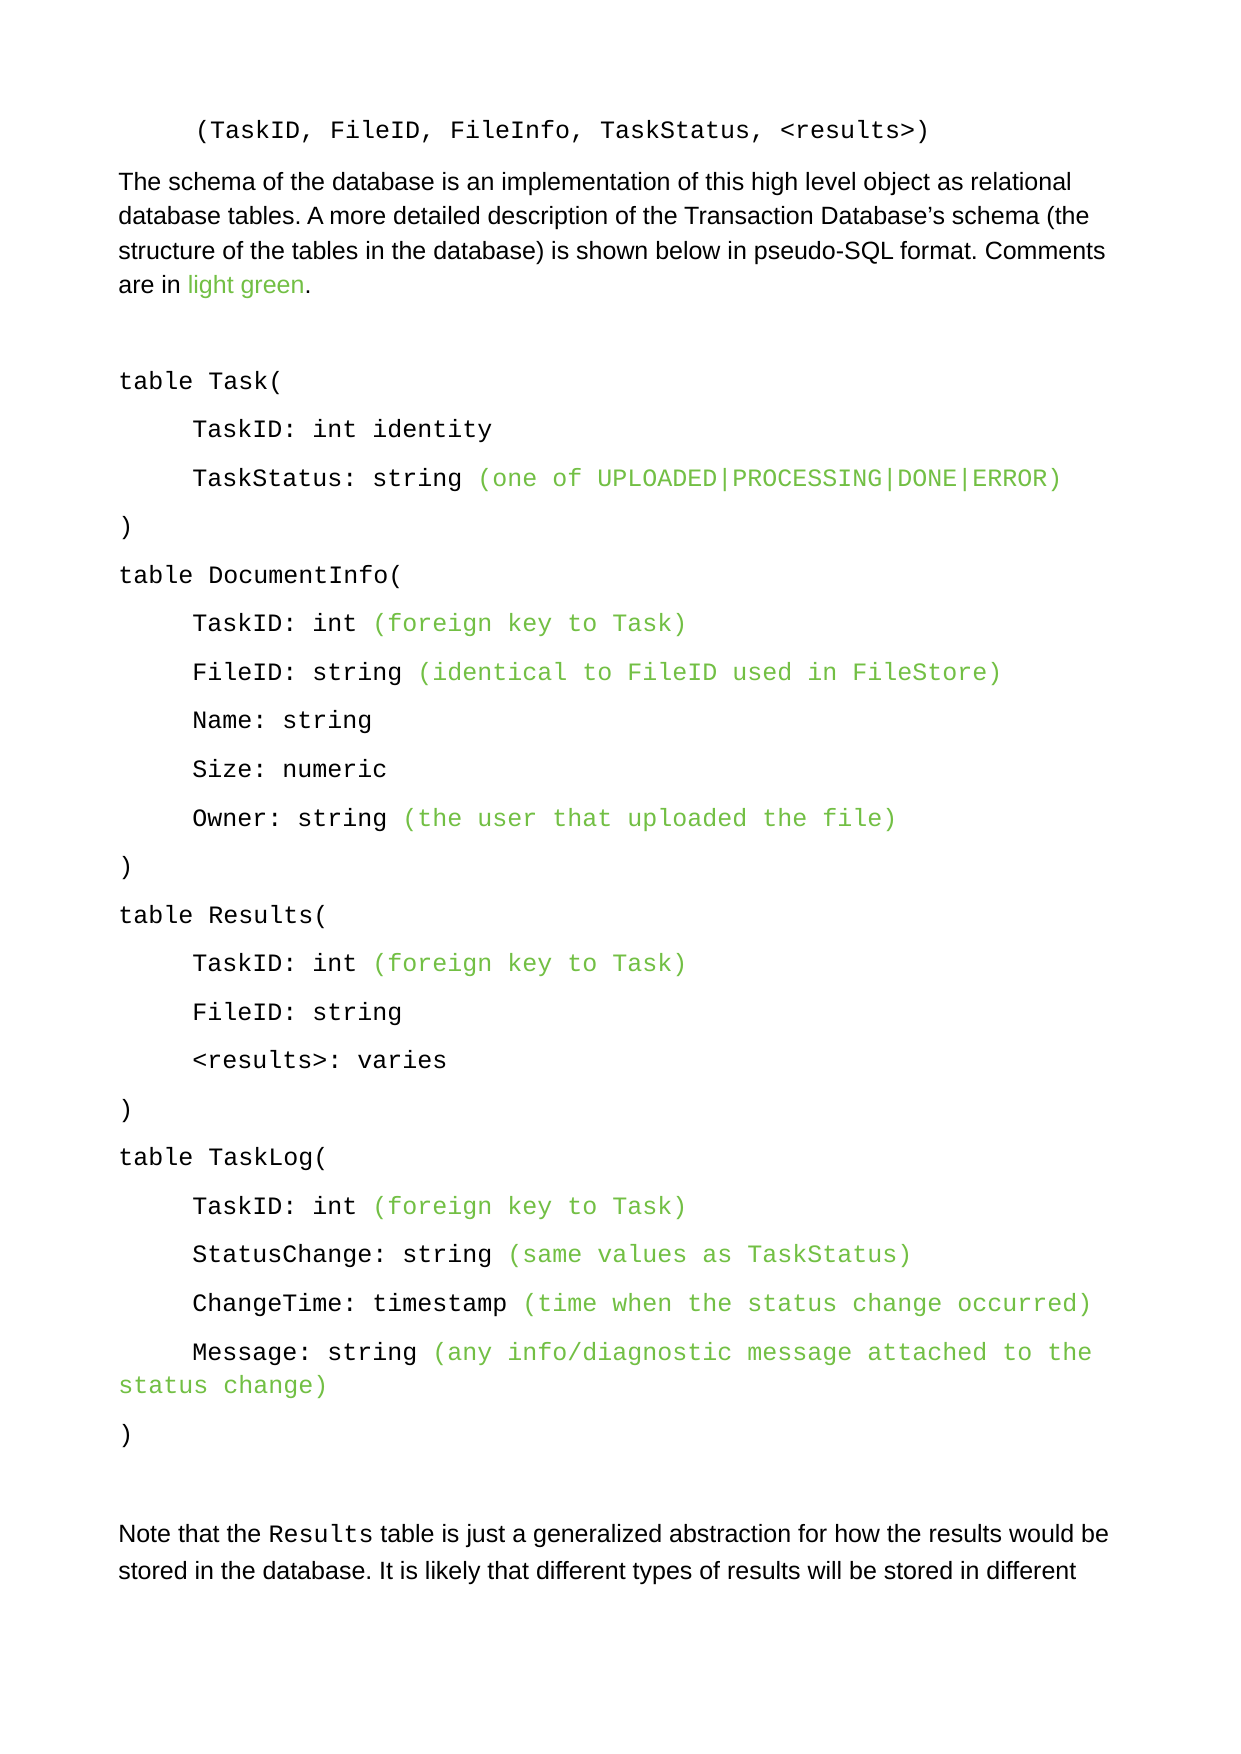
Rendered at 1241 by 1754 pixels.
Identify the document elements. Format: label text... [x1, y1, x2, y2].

text table DocumentInfo( [118, 562, 1122, 591]
text table TaskLog( [118, 1145, 1122, 1173]
text TaskStatus: string (one of UPLOADED|PROCESSING|DONE|ERROR) [118, 465, 1122, 494]
text (TaskID, FileID, FileInfo, TaskStatus, <results>) [195, 118, 1122, 146]
text TaskID: int (foreign key to Task) [118, 611, 1122, 639]
text Size: numeric [118, 757, 1122, 785]
text ChangeTime: timestamp (time when the status change occurred) [118, 1291, 1122, 1319]
text FileID: string [118, 999, 1122, 1028]
text ) [118, 1422, 1122, 1450]
text Owner: string (the user that uploaded the file) [118, 805, 1122, 833]
text The schema of the database is an implementation of this high level object as relational database tables. A more detailed description of the Transaction Database’s schema (the structure of the tables in the database) is shown below in pseudo-SQL format. Comments are in light green. [118, 167, 1122, 299]
text TaskID: int (foreign key to Task) [118, 1193, 1122, 1222]
text ) [118, 854, 1122, 882]
text table Results( [118, 902, 1122, 931]
text FileID: string (identical to FileID used in FileStore) [118, 659, 1122, 688]
text <results>: varies [118, 1048, 1122, 1076]
text TaskID: int (foreign key to Task) [118, 951, 1122, 979]
text ) [118, 1096, 1122, 1125]
text Note that the Results table is just a generalized abstraction for how the results would be stored in the database. It is likely that different types of results will be stored in different [118, 1519, 1122, 1584]
text StatusChange: string (same values as TaskStatus) [118, 1242, 1122, 1270]
text table Task( [118, 368, 1122, 397]
text ) [118, 514, 1122, 542]
text Message: string (any info/diagnostic message attached to the status change) [118, 1339, 1122, 1401]
text Name: string [118, 708, 1122, 736]
text TaskID: int identity [118, 417, 1122, 445]
